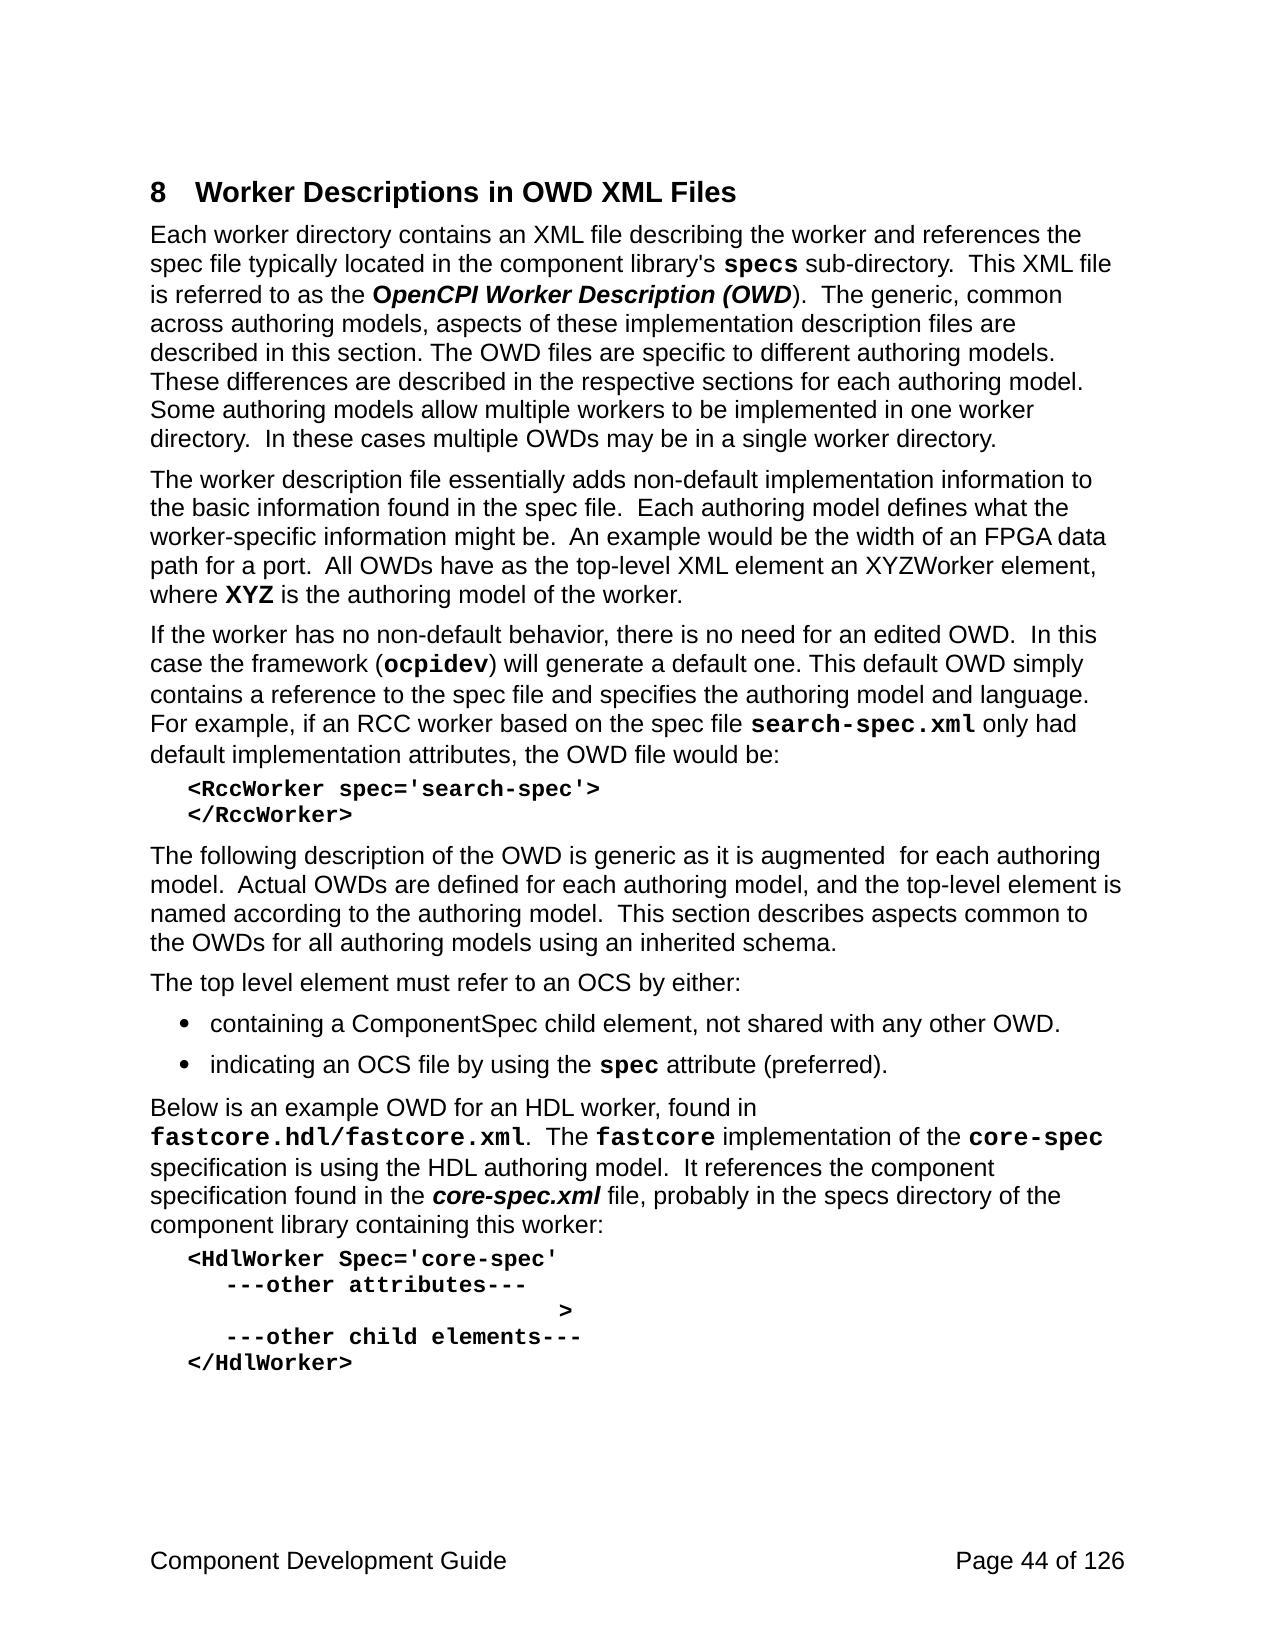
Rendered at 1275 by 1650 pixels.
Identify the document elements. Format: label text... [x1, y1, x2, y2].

list containing a ComponentSpec child element, not shared with any other OWD. [180, 1009, 1125, 1038]
text The following description of the OWD is generic as it is augmented for each authoring model. Actual OWDs are defined for each authoring model, and the top-level element is named according to the authoring model. This section describes aspects common to the OWDs for all authoring models using an inherited schema. [150, 841, 1125, 956]
text <HdlWorker Spec='core-spec' ---other attributes--- > ---other child elements--- </HdlWorker> [187, 1248, 1125, 1377]
subtitle Worker Descriptions in OWD XML Files [150, 175, 1125, 208]
text If the worker has no non-default behavior, there is no need for an edited OWD. In this case the framework (ocpidev) will generate a default one. This default OWD simply contains a reference to the spec file and specifies the authoring model and language. For example, if an RCC worker based on the spec file search-spec.xml only had default implementation attributes, the OWD file would be: [150, 620, 1125, 768]
text The worker description file essentially adds non-default implementation information to the basic information found in the spec file. Each authoring model defines what the worker-specific information might be. An example would be the width of an FPGA data path for a port. All OWDs have as the top-level XML element an XYZWorker element, where XYZ is the authoring model of the worker. [150, 465, 1125, 608]
list indicating an OCS file by using the spec attribute (preferred). [180, 1050, 1125, 1081]
text <RccWorker spec='search-spec'> </RccWorker> [187, 777, 1125, 829]
text The top level element must refer to an OCS by either: [150, 968, 1125, 997]
text Each worker directory contains an XML file describing the worker and references the spec file typically located in the component library's specs sub-directory. This XML file is referred to as the OpenCPI Worker Description (OWD). The generic, common across authoring models, aspects of these implementation description files are described in this section. The OWD files are specific to different authoring models. These differences are described in the respective sections for each authoring model. Some authoring models allow multiple workers to be implemented in one worker directory. In these cases multiple OWDs may be in a single worker directory. [150, 221, 1125, 453]
text Below is an example OWD for an HDL worker, found in fastcore.hdl/fastcore.xml. The fastcore implementation of the core-spec specification is using the HDL authoring model. It references the component specification found in the core-spec.xml file, probably in the specs directory of the component library containing this worker: [150, 1093, 1125, 1239]
